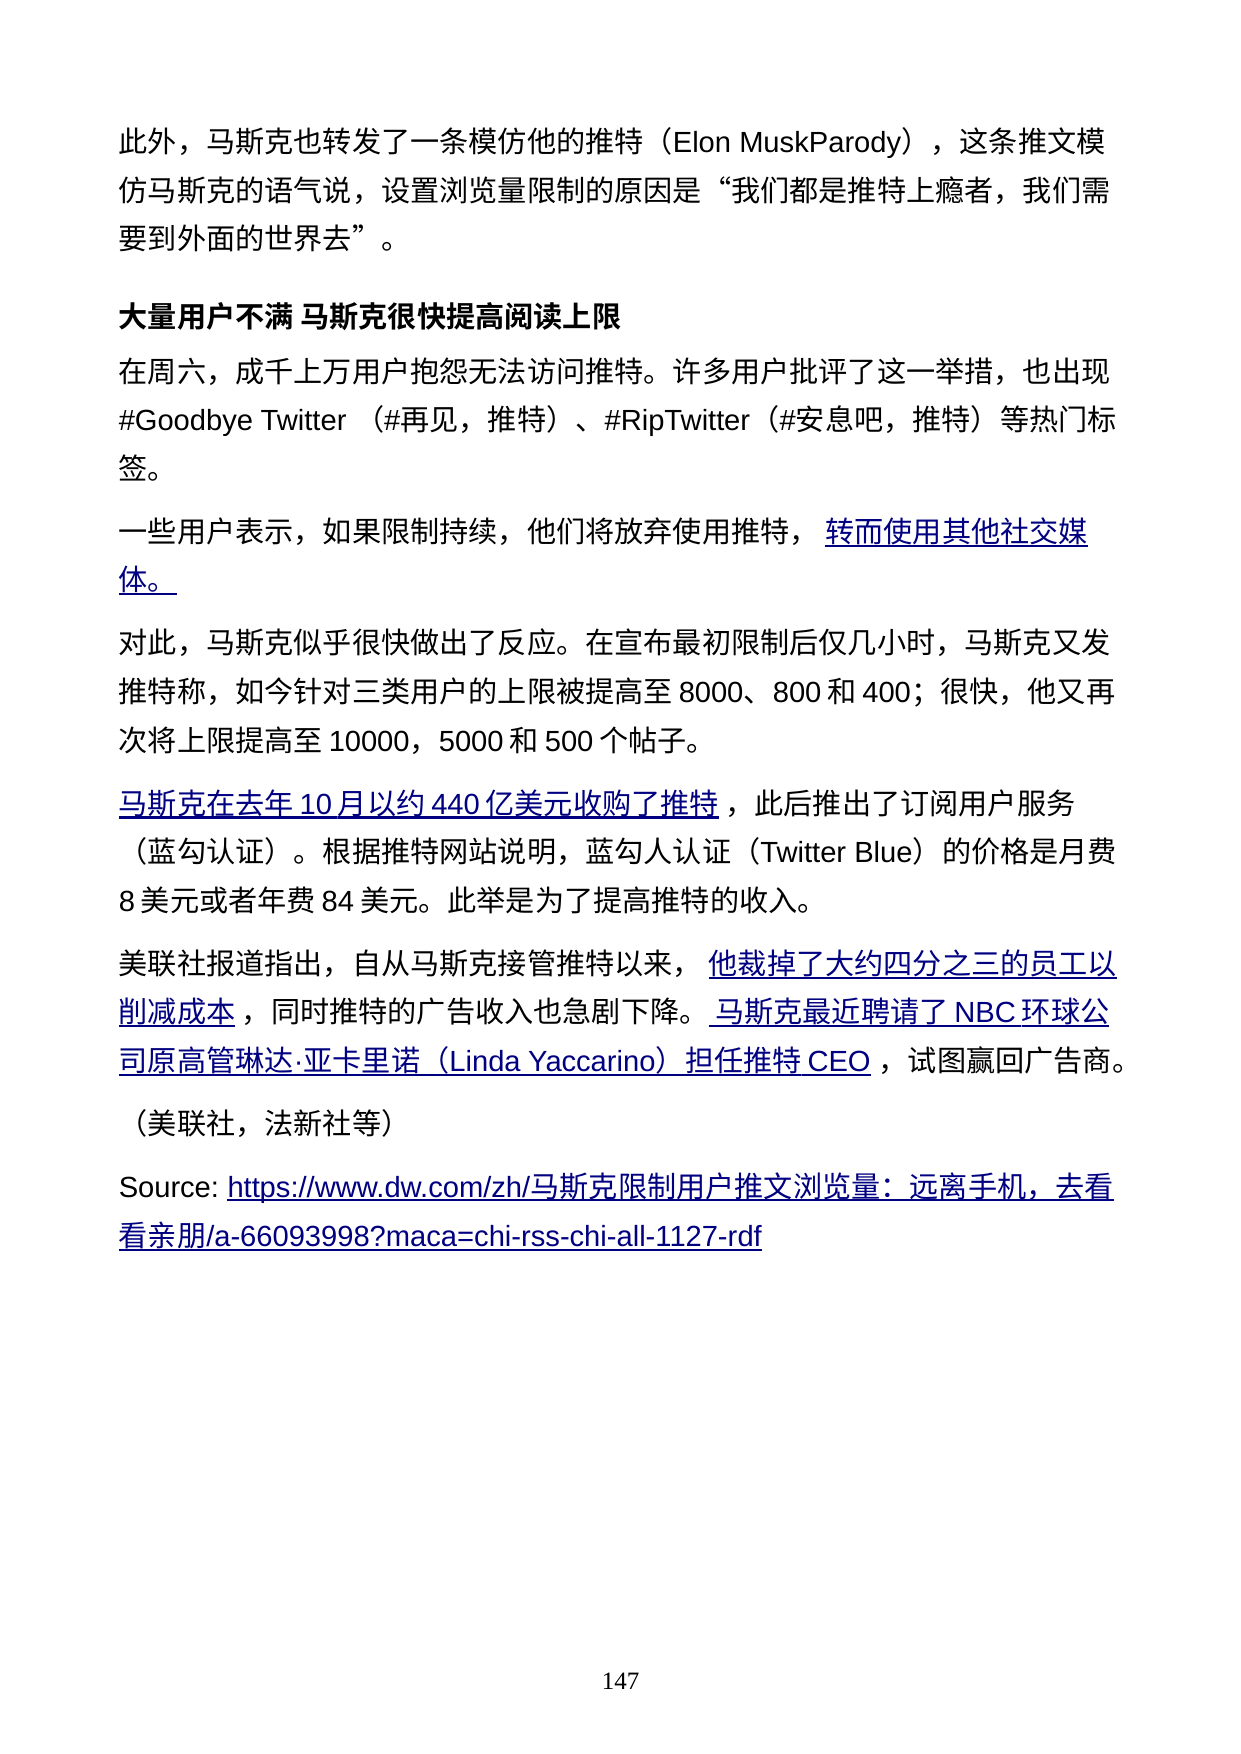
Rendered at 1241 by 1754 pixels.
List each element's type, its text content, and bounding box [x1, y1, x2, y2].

text Source: https://www.dw.com/zh/马斯克限制用户推文浏览量：远离手机，去看看亲朋/a-66093998?maca=chi-rss-chi-all-1127-rdf [118, 1164, 1122, 1254]
text 对此，马斯克似乎很快做出了反应。在宣布最初限制后仅几小时，马斯克又发推特称，如今针对三类用户的上限被提高至8000、800和400；很快，他又再次将上限提高至10000，5000和500个帖子。 [118, 620, 1122, 759]
text 马斯克在去年10月以约440亿美元收购了推特 ，此后推出了订阅用户服务（蓝勾认证）。根据推特网站说明，蓝勾人认证（Twitter Blue）的价格是月费8美元或者年费84美元。此举是为了提高推特的收入。 [118, 780, 1122, 919]
text （美联社，法新社等） [118, 1101, 1122, 1143]
text 在周六，成千上万用户抱怨无法访问推特。许多用户批评了这一举措，也出现#Goodbye Twitter （#再见，推特）、#RipTwitter（#安息吧，推特）等热门标签。 [118, 348, 1122, 487]
text 此外，马斯克也转发了一条模仿他的推特（Elon MuskParody），这条推文模仿马斯克的语气说，设置浏览量限制的原因是“我们都是推特上瘾者，我们需要到外面的世界去”。 [118, 118, 1122, 258]
text 一些用户表示，如果限制持续，他们将放弃使用推特， 转而使用其他社交媒体。 [118, 508, 1122, 599]
subtitle 大量用户不满 马斯克很快提高阅读上限 [118, 293, 1122, 336]
text 美联社报道指出，自从马斯克接管推特以来， 他裁掉了大约四分之三的员工以削减成本 ，同时推特的广告收入也急剧下降。 马斯克最近聘请了NBC环球公司原高管琳达·亚卡里诺（Linda Yaccarino）担任推特CEO ，试图赢回广告商。 [118, 940, 1122, 1080]
